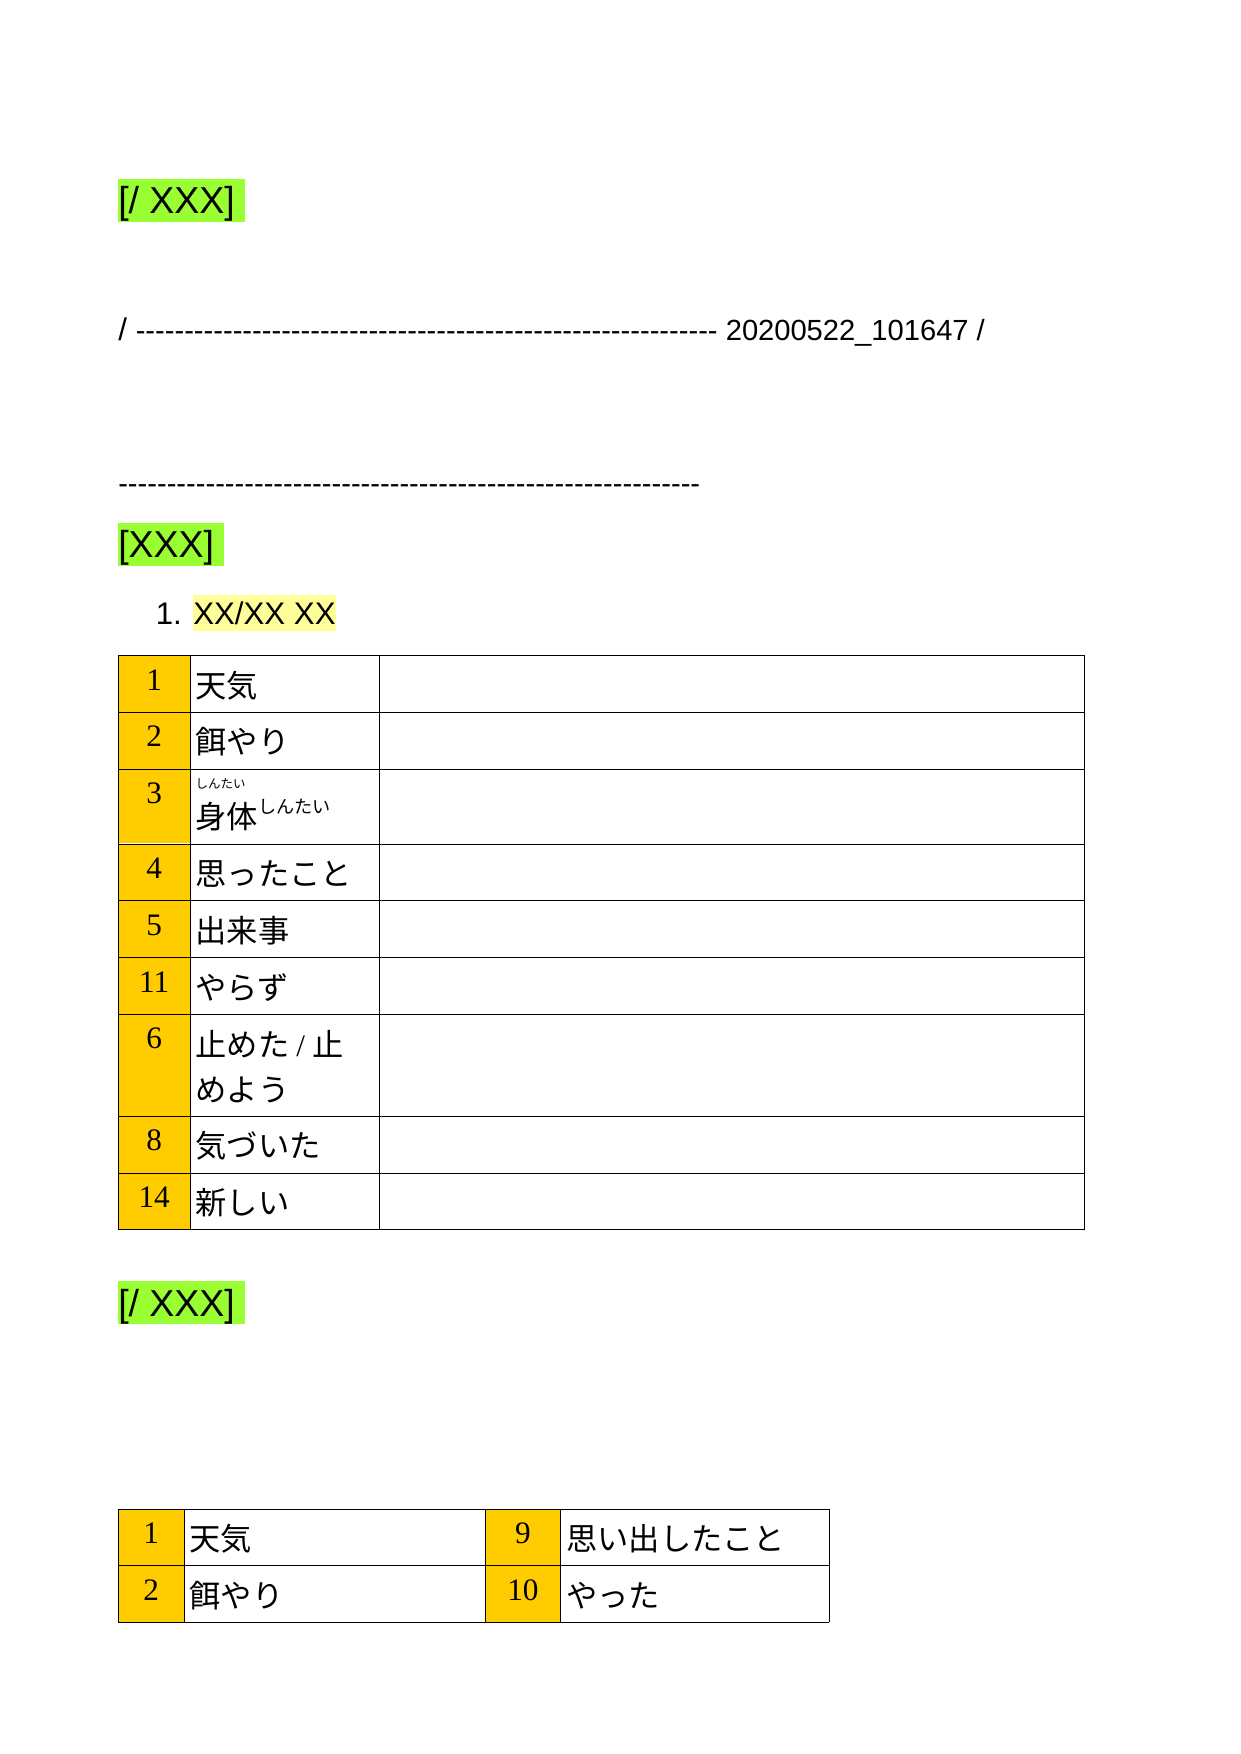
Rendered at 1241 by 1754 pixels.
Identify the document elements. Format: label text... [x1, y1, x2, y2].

table_cell [380, 1117, 1084, 1173]
table_cell 5 [119, 901, 190, 957]
text [XXX] [118, 522, 1122, 566]
table_cell 6 [119, 1015, 190, 1116]
table_cell [380, 713, 1084, 769]
table_cell 気づいた [191, 1117, 379, 1173]
table_cell やった [561, 1566, 829, 1622]
table_header [380, 656, 1084, 712]
table_cell 出来事 [191, 901, 379, 957]
table_cell 身体しんたいしんたい [191, 770, 379, 843]
table_cell [380, 1174, 1084, 1229]
table_cell 新しい [191, 1174, 379, 1229]
table_cell 餌やり [185, 1566, 485, 1622]
table_cell 8 [119, 1117, 190, 1173]
table_cell [380, 845, 1084, 900]
table_cell [380, 901, 1084, 957]
table_cell 4 [119, 845, 190, 900]
table_header 思い出したこと [561, 1510, 829, 1565]
text [/ XXX] [118, 178, 1122, 222]
table_header 1 [119, 656, 190, 712]
table_cell 11 [119, 958, 190, 1014]
table_cell [380, 958, 1084, 1014]
table_cell [380, 770, 1084, 843]
table_header 1 [119, 1510, 184, 1565]
table_cell 14 [119, 1174, 190, 1229]
table_cell 餌やり [191, 713, 379, 769]
table_cell 2 [119, 713, 190, 769]
text [/ XXX] [118, 1281, 1122, 1324]
table_cell 3 [119, 770, 190, 843]
table_header 9 [486, 1510, 560, 1565]
list XX/XX XX [156, 595, 1122, 631]
table_cell やらず [191, 958, 379, 1014]
table_cell 2 [119, 1566, 184, 1622]
table_cell 10 [486, 1566, 560, 1622]
table_header 天気 [185, 1510, 485, 1565]
text / ------------------------------------------------------------ 20200522_101647 / [118, 311, 1122, 347]
table_cell 思ったこと [191, 845, 379, 900]
table_cell 止めた / 止めよう [191, 1015, 379, 1116]
table_cell [380, 1015, 1084, 1116]
text ------------------------------------------------------------ [118, 466, 1122, 500]
table_header 天気 [191, 656, 379, 712]
